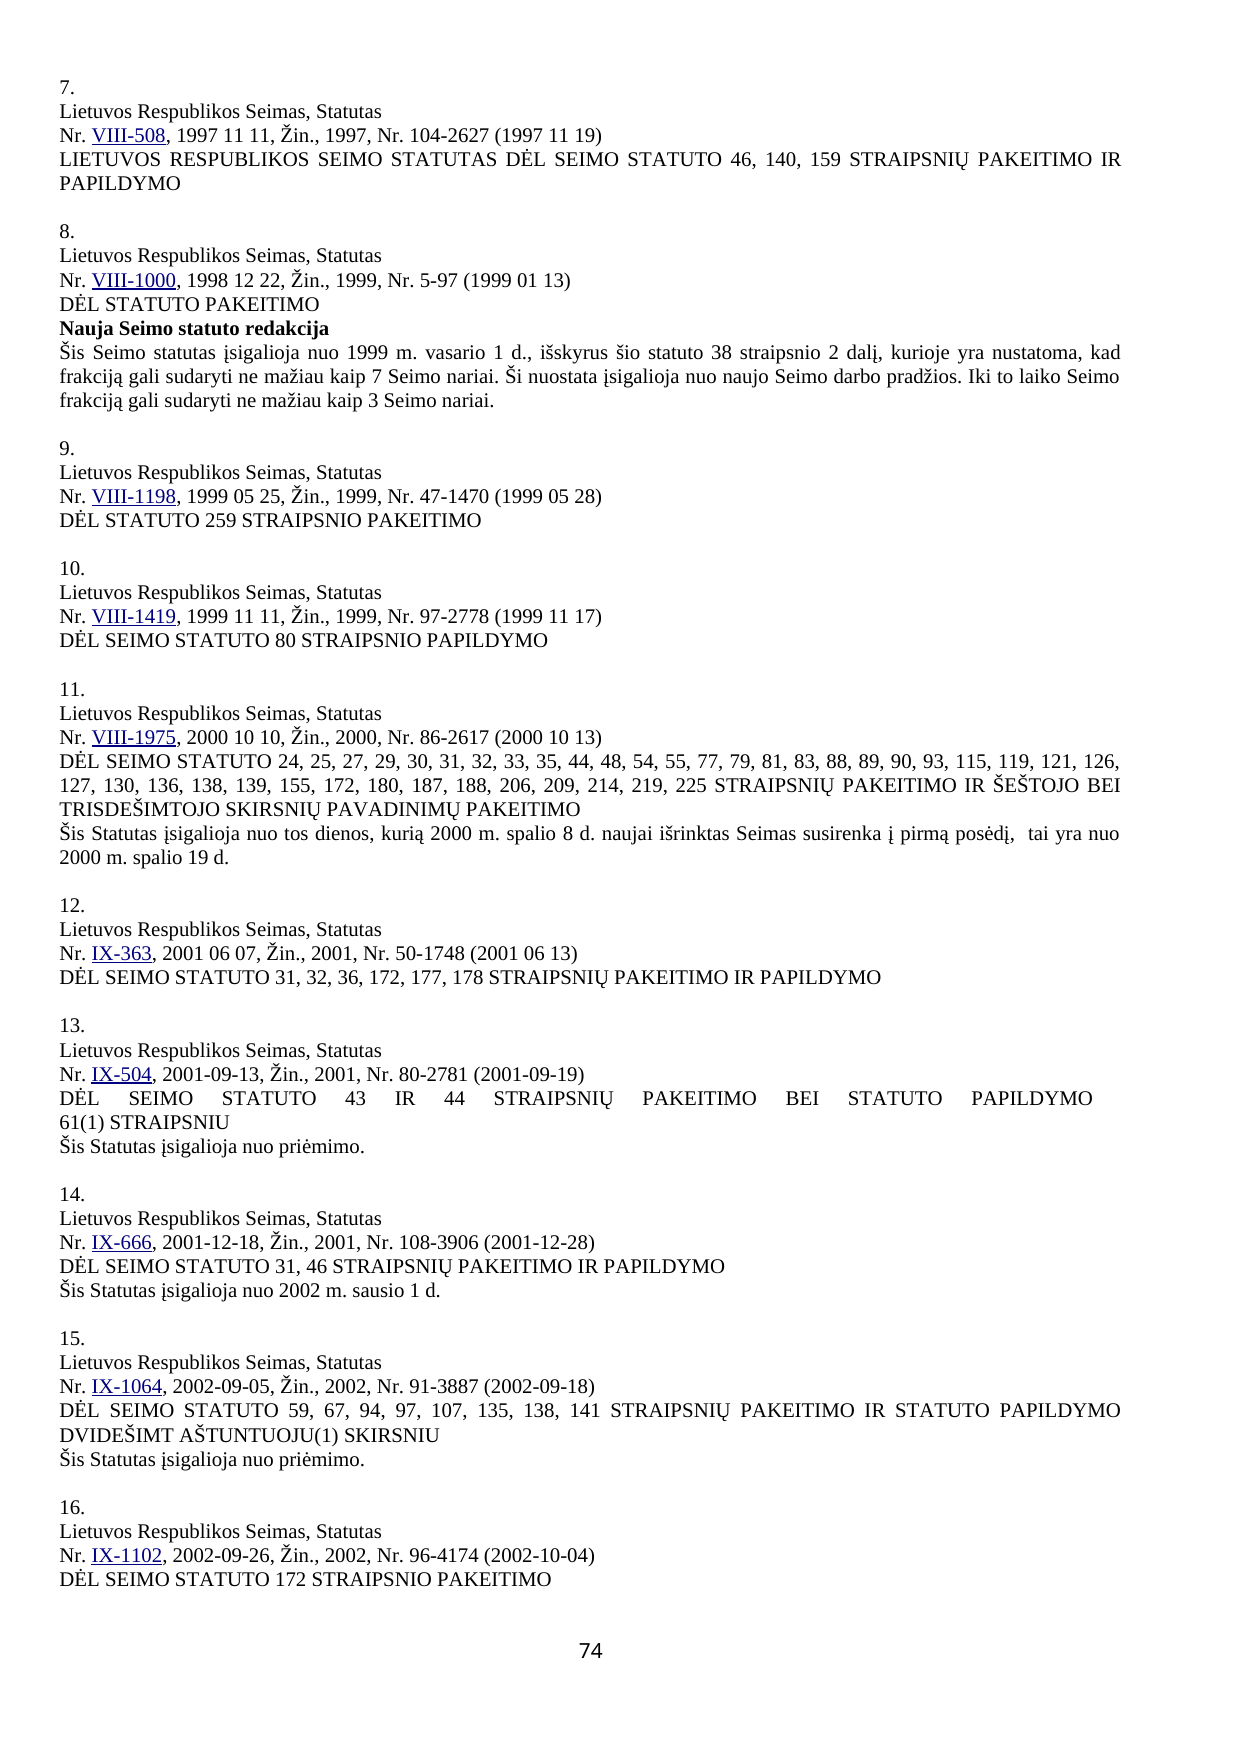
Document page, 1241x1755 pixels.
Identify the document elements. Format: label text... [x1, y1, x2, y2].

text Šis Statutas įsigalioja nuo 2002 m. sausio 1 d. [59, 1278, 1122, 1302]
text Lietuvos Respublikos Seimas, Statutas [59, 99, 1122, 123]
text 8. [59, 219, 1122, 243]
text Šis Seimo statutas įsigalioja nuo 1999 m. vasario 1 d., išskyrus šio statuto 38 straipsnio 2 dalį, kurioje yra nustatoma, kad frakciją gali sudaryti ne mažiau kaip 7 Seimo nariai. Ši nuostata įsigalioja nuo naujo Seimo darbo pradžios. Iki to laiko Seimo frakciją gali sudaryti ne mažiau kaip 3 Seimo nariai. [59, 340, 1122, 412]
text 11. [59, 677, 1122, 701]
text Šis Statutas įsigalioja nuo tos dienos, kurią 2000 m. spalio 8 d. naujai išrinktas Seimas susirenka į pirmą posėdį, tai yra nuo 2000 m. spalio 19 d. [59, 821, 1122, 869]
text Nr. IX-363, 2001 06 07, Žin., 2001, Nr. 50-1748 (2001 06 13) [59, 941, 1122, 965]
text DĖL SEIMO STATUTO 80 STRAIPSNIO PAPILDYMO [59, 628, 1122, 652]
text Lietuvos Respublikos Seimas, Statutas [59, 1206, 1122, 1230]
text Nr. VIII-1419, 1999 11 11, Žin., 1999, Nr. 97-2778 (1999 11 17) [59, 604, 1122, 628]
text DĖL SEIMO STATUTO 31, 32, 36, 172, 177, 178 STRAIPSNIŲ PAKEITIMO IR PAPILDYMO [59, 965, 1122, 989]
text Nr. IX-1064, 2002-09-05, Žin., 2002, Nr. 91-3887 (2002-09-18) [59, 1374, 1122, 1398]
text Lietuvos Respublikos Seimas, Statutas [59, 1350, 1122, 1374]
text DĖL STATUTO 259 STRAIPSNIO PAKEITIMO [59, 508, 1122, 532]
text Lietuvos Respublikos Seimas, Statutas [59, 1037, 1122, 1062]
text Nr. IX-666, 2001-12-18, Žin., 2001, Nr. 108-3906 (2001-12-28) [59, 1230, 1122, 1254]
text DĖL SEIMO STATUTO 59, 67, 94, 97, 107, 135, 138, 141 STRAIPSNIŲ PAKEITIMO IR STATUTO PAPILDYMO DVIDEŠIMT AŠTUNTUOJU(1) SKIRSNIU [59, 1398, 1122, 1447]
text Lietuvos Respublikos Seimas, Statutas [59, 701, 1122, 725]
text Nr. VIII-1975, 2000 10 10, Žin., 2000, Nr. 86-2617 (2000 10 13) [59, 725, 1122, 749]
text DĖL SEIMO STATUTO 43 IR 44 STRAIPSNIŲ PAKEITIMO BEI STATUTO PAPILDYMO 61(1) STRAIPSNIU [59, 1086, 1122, 1134]
text Nr. VIII-508, 1997 11 11, Žin., 1997, Nr. 104-2627 (1997 11 19) [59, 123, 1122, 147]
text DĖL STATUTO PAKEITIMO [59, 292, 1122, 316]
text 14. [59, 1182, 1122, 1206]
text Nr. IX-504, 2001-09-13, Žin., 2001, Nr. 80-2781 (2001-09-19) [59, 1062, 1122, 1086]
text 16. [59, 1495, 1122, 1519]
text 13. [59, 1013, 1122, 1037]
text 9. [59, 436, 1122, 460]
text Lietuvos Respublikos Seimas, Statutas [59, 243, 1122, 267]
text DĖL SEIMO STATUTO 31, 46 STRAIPSNIŲ PAKEITIMO IR PAPILDYMO [59, 1254, 1122, 1278]
text DĖL SEIMO STATUTO 24, 25, 27, 29, 30, 31, 32, 33, 35, 44, 48, 54, 55, 77, 79, 81, 83, 88, 89, 90, 93, 115, 119, 121, 126, 127, 130, 136, 138, 139, 155, 172, 180, 187, 188, 206, 209, 214, 219, 225 STRAIPSNIŲ PAKEITIMO IR ŠEŠTOJO BEI TRISDEŠIMTOJO SKIRSNIŲ PAVADINIMŲ PAKEITIMO [59, 749, 1122, 821]
text Nauja Seimo statuto redakcija [59, 316, 1122, 340]
text Nr. VIII-1000, 1998 12 22, Žin., 1999, Nr. 5-97 (1999 01 13) [59, 267, 1122, 292]
text Lietuvos Respublikos Seimas, Statutas [59, 917, 1122, 941]
text 7. [59, 75, 1122, 99]
text Nr. IX-1102, 2002-09-26, Žin., 2002, Nr. 96-4174 (2002-10-04) [59, 1543, 1122, 1567]
text Šis Statutas įsigalioja nuo priėmimo. [59, 1134, 1122, 1158]
text Lietuvos Respublikos Seimas, Statutas [59, 580, 1122, 604]
text Nr. VIII-1198, 1999 05 25, Žin., 1999, Nr. 47-1470 (1999 05 28) [59, 484, 1122, 508]
text 12. [59, 893, 1122, 917]
text 15. [59, 1326, 1122, 1350]
text Šis Statutas įsigalioja nuo priėmimo. [59, 1447, 1122, 1471]
text 10. [59, 556, 1122, 580]
text Lietuvos Respublikos Seimas, Statutas [59, 460, 1122, 484]
text LIETUVOS RESPUBLIKOS SEIMO STATUTAS DĖL SEIMO STATUTO 46, 140, 159 STRAIPSNIŲ PAKEITIMO IR PAPILDYMO [59, 147, 1122, 195]
text DĖL SEIMO STATUTO 172 STRAIPSNIO PAKEITIMO [59, 1567, 1122, 1591]
text Lietuvos Respublikos Seimas, Statutas [59, 1519, 1122, 1543]
